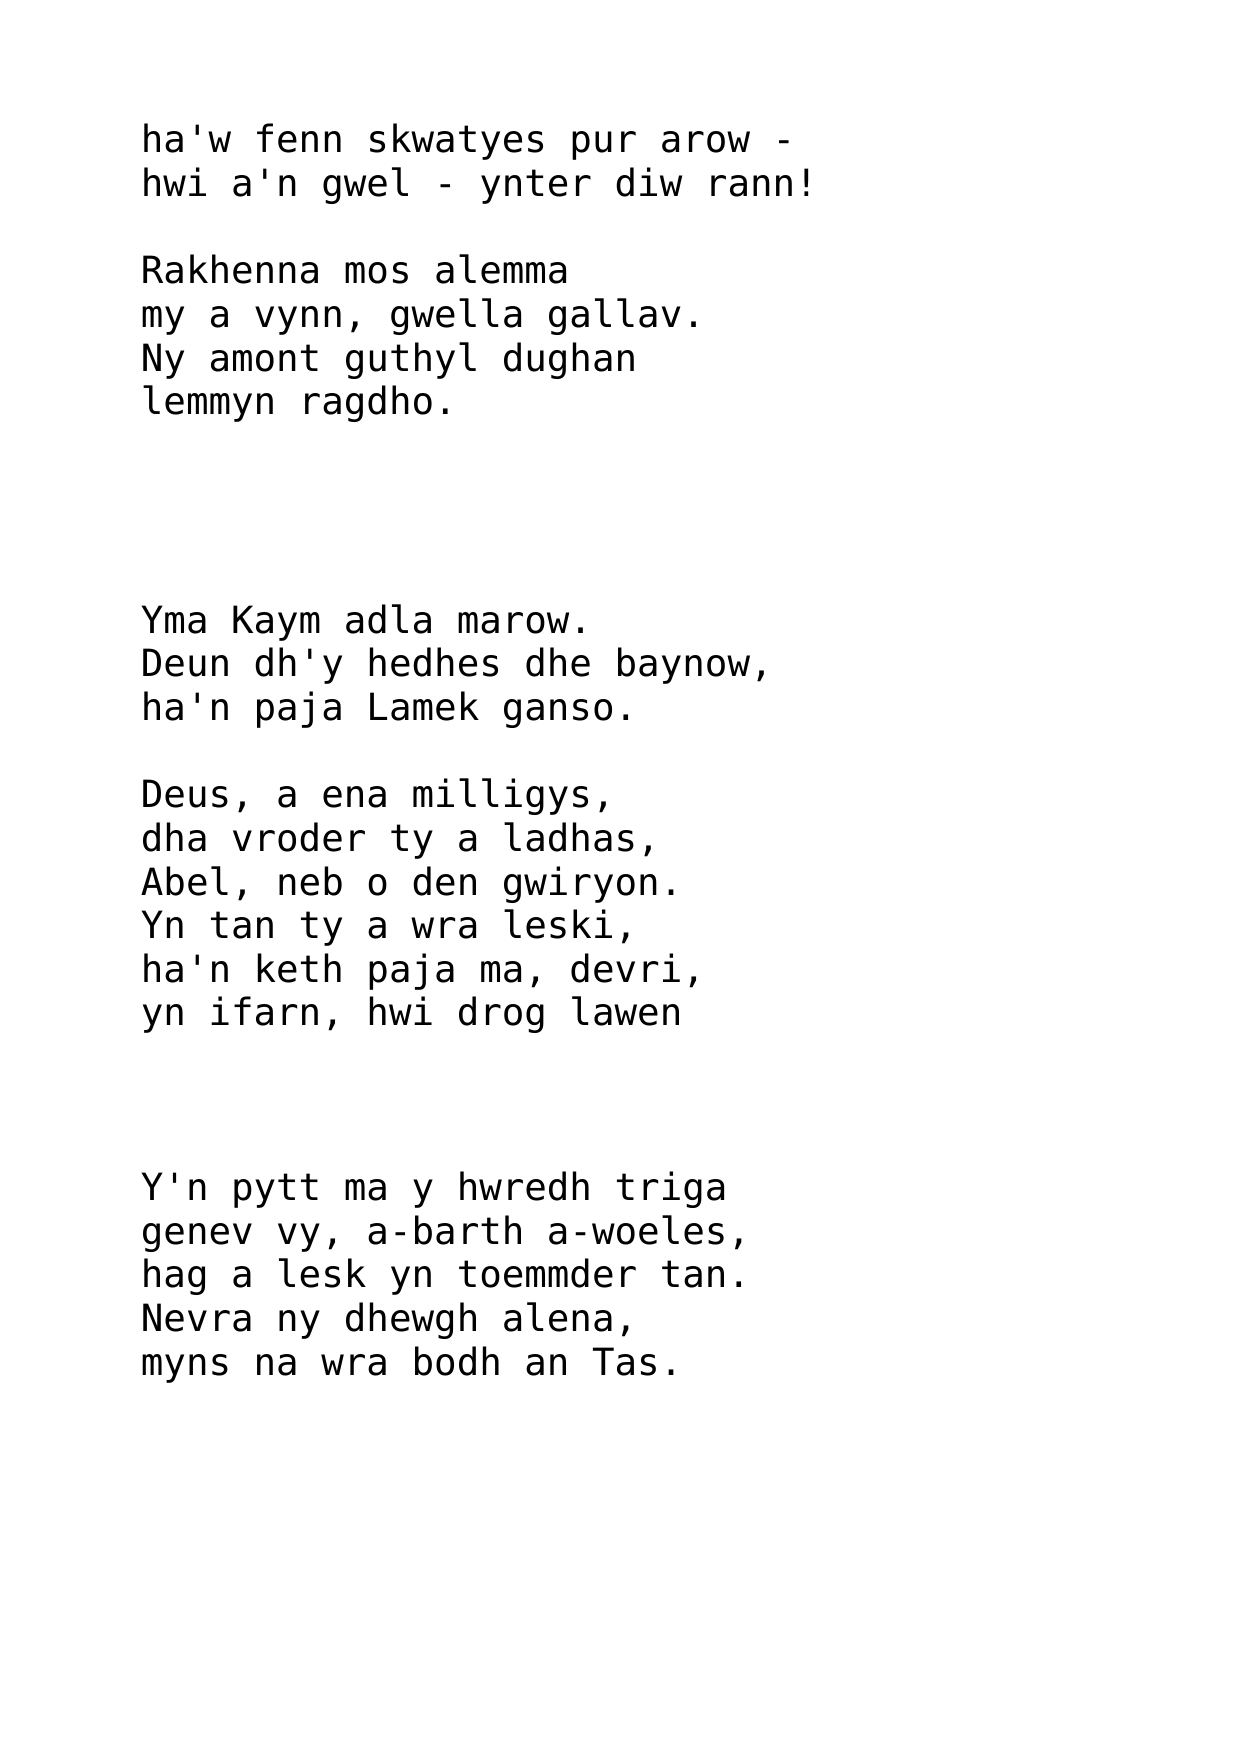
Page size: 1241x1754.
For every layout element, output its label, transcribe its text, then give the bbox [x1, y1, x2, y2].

text ha'w fenn skwatyes pur arow - [118, 118, 1122, 162]
text ha'n keth paja ma, devri, [118, 947, 1122, 991]
text lemmyn ragdho. [118, 380, 1122, 424]
text Deun dh'y hedhes dhe baynow, [118, 642, 1122, 686]
text hwi a'n gwel - ynter diw rann! [118, 162, 1122, 205]
text genev vy, a-barth a-woeles, [118, 1209, 1122, 1253]
text Y'n pytt ma y hwredh triga [118, 1166, 1122, 1209]
text Nevra ny dhewgh alena, [118, 1297, 1122, 1340]
text Deus, a ena milligys, [118, 773, 1122, 816]
text yn ifarn, hwi drog lawen [118, 991, 1122, 1035]
text ha'n paja Lamek ganso. [118, 686, 1122, 729]
text Rakhenna mos alemma [118, 249, 1122, 293]
text Yn tan ty a wra leski, [118, 904, 1122, 947]
text hag a lesk yn toemmder tan. [118, 1253, 1122, 1297]
text Yma Kaym adla marow. [118, 598, 1122, 642]
text my a vynn, gwella gallav. [118, 293, 1122, 336]
text Abel, neb o den gwiryon. [118, 860, 1122, 904]
text Ny amont guthyl dughan [118, 336, 1122, 380]
text dha vroder ty a ladhas, [118, 816, 1122, 860]
text myns na wra bodh an Tas. [118, 1340, 1122, 1384]
